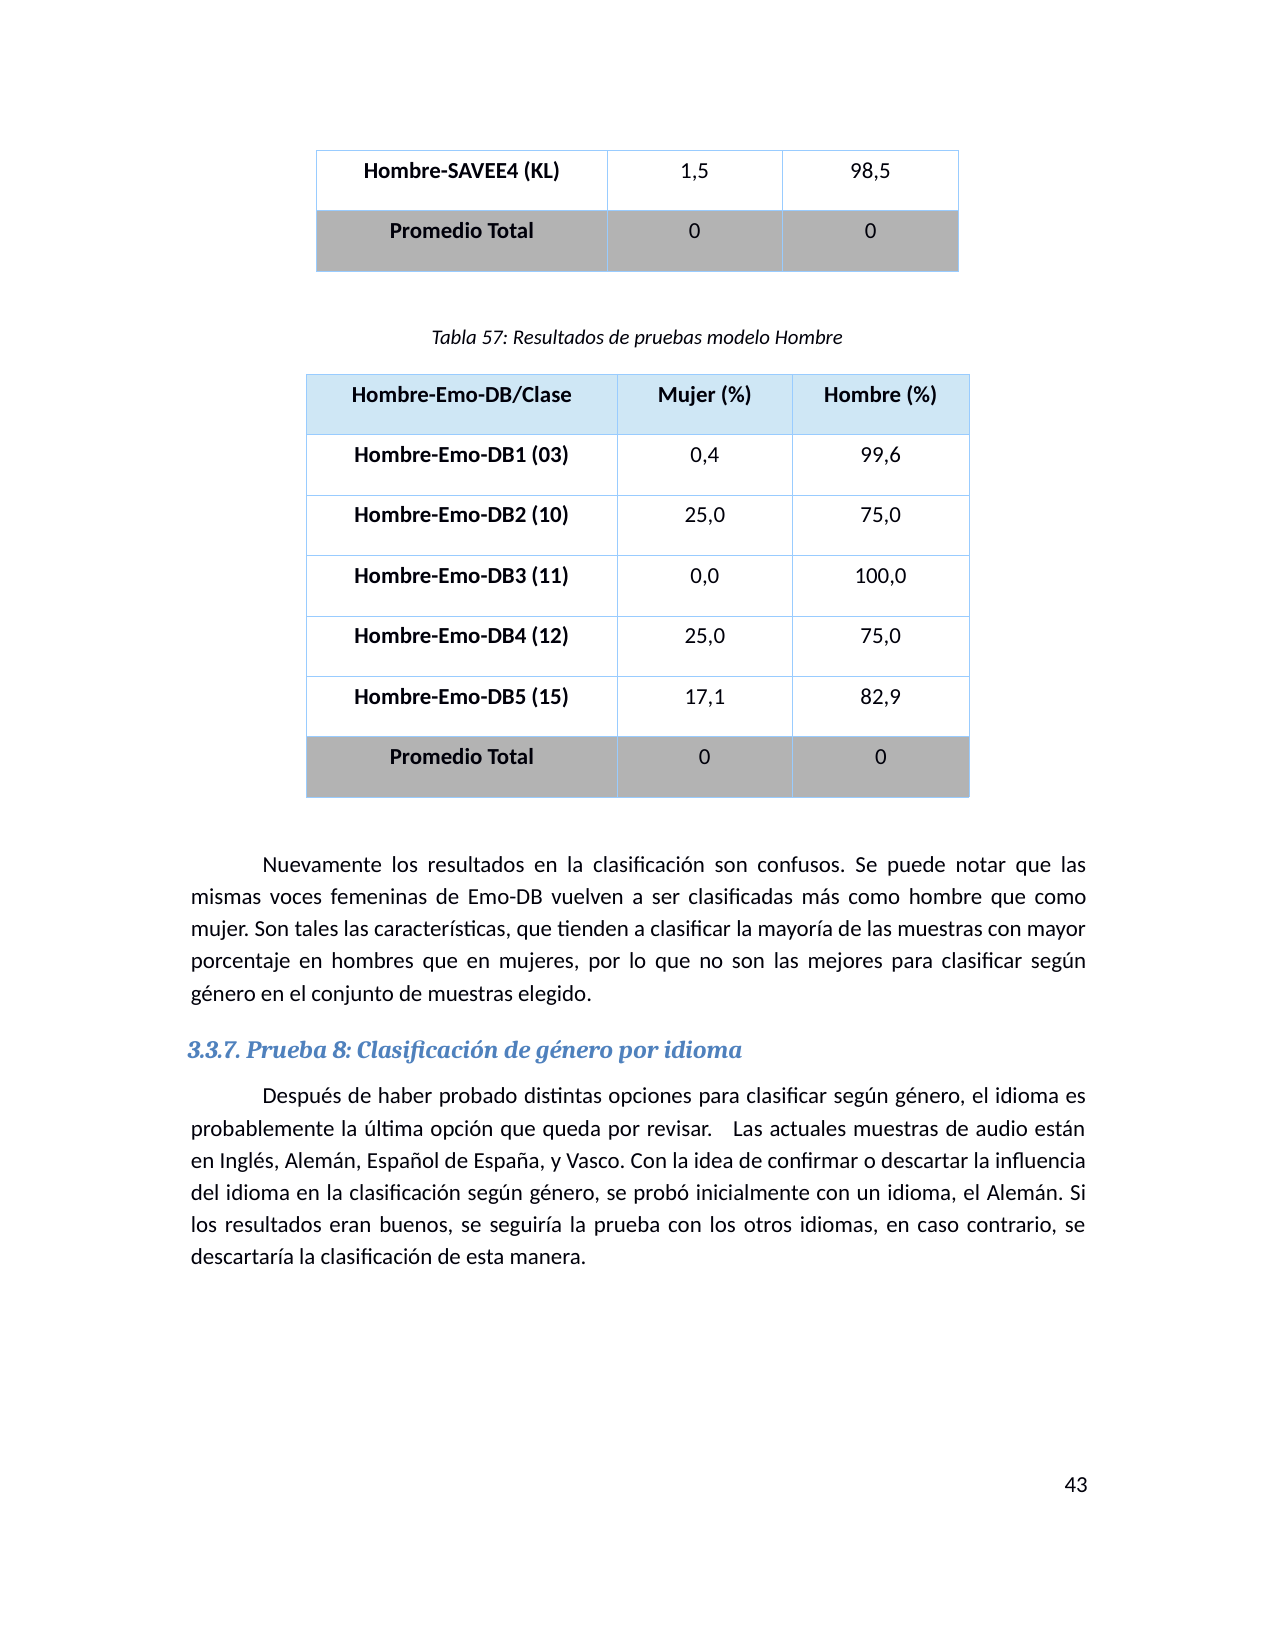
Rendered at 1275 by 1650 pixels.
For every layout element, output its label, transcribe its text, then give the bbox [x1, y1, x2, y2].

table_cell Hombre-Emo-DB2 (10) [307, 496, 617, 555]
text Después de haber probado distintas opciones para clasificar según género, el idioma es probablemente la última opción que queda por revisar. Las actuales muestras de audio están en Inglés, Alemán, Español de España, y Vasco. Con la idea de confirmar o descartar la influencia del idioma en la clasificación según género, se probó inicialmente con un idioma, el Alemán. Si los resultados eran buenos, se seguiría la prueba con los otros idiomas, en caso contrario, se descartaría la clasificación de esta manera. [191, 1081, 1087, 1270]
table_cell Promedio Total [307, 737, 617, 797]
table_cell 75,0 [793, 617, 969, 676]
table_cell 82,9 [793, 677, 969, 736]
table_cell 0,0 [618, 556, 792, 616]
table_cell 25,0 [618, 496, 792, 555]
table_header Hombre (%) [793, 375, 969, 434]
table_cell Promedio Total [317, 211, 607, 271]
table_cell Hombre-SAVEE4 (KL) [317, 151, 607, 210]
table_cell 13,5 [618, 737, 792, 797]
table_cell 1,5 [608, 151, 782, 210]
text Nuevamente los resultados en la clasificación son confusos. Se puede notar que las mismas voces femeninas de Emo-DB vuelven a ser clasificadas más como hombre que como mujer. Son tales las características, que tienden a clasificar la mayoría de las muestras con mayor porcentaje en hombres que en mujeres, por lo que no son las mejores para clasificar según género en el conjunto de muestras elegido. [191, 850, 1087, 1007]
table_cell 25,0 [618, 617, 792, 676]
table_cell 17,1 [618, 677, 792, 736]
table_cell Hombre-Emo-DB5 (15) [307, 677, 617, 736]
table_header Hombre-Emo-DB/Clase [307, 375, 617, 434]
table_header Mujer (%) [618, 375, 792, 434]
table_cell Hombre-Emo-DB4 (12) [307, 617, 617, 676]
table_cell Hombre-Emo-DB3 (11) [307, 556, 617, 616]
subtitle 3.3.7. Prueba 8: Clasificación de género por idioma [187, 1036, 1087, 1065]
table_cell 97,25 [783, 211, 958, 271]
table_cell 0,4 [618, 435, 792, 495]
table_cell 99,6 [793, 435, 969, 495]
table_cell 75,0 [793, 496, 969, 555]
table_cell 2,75 [608, 211, 782, 271]
table_cell Hombre-Emo-DB1 (03) [307, 435, 617, 495]
list Tabla 57: Resultados de pruebas modelo Hombre [189, 324, 1087, 349]
table_cell 98,5 [783, 151, 958, 210]
table_cell 100,0 [793, 556, 969, 616]
table_cell 86,5 [793, 737, 969, 797]
